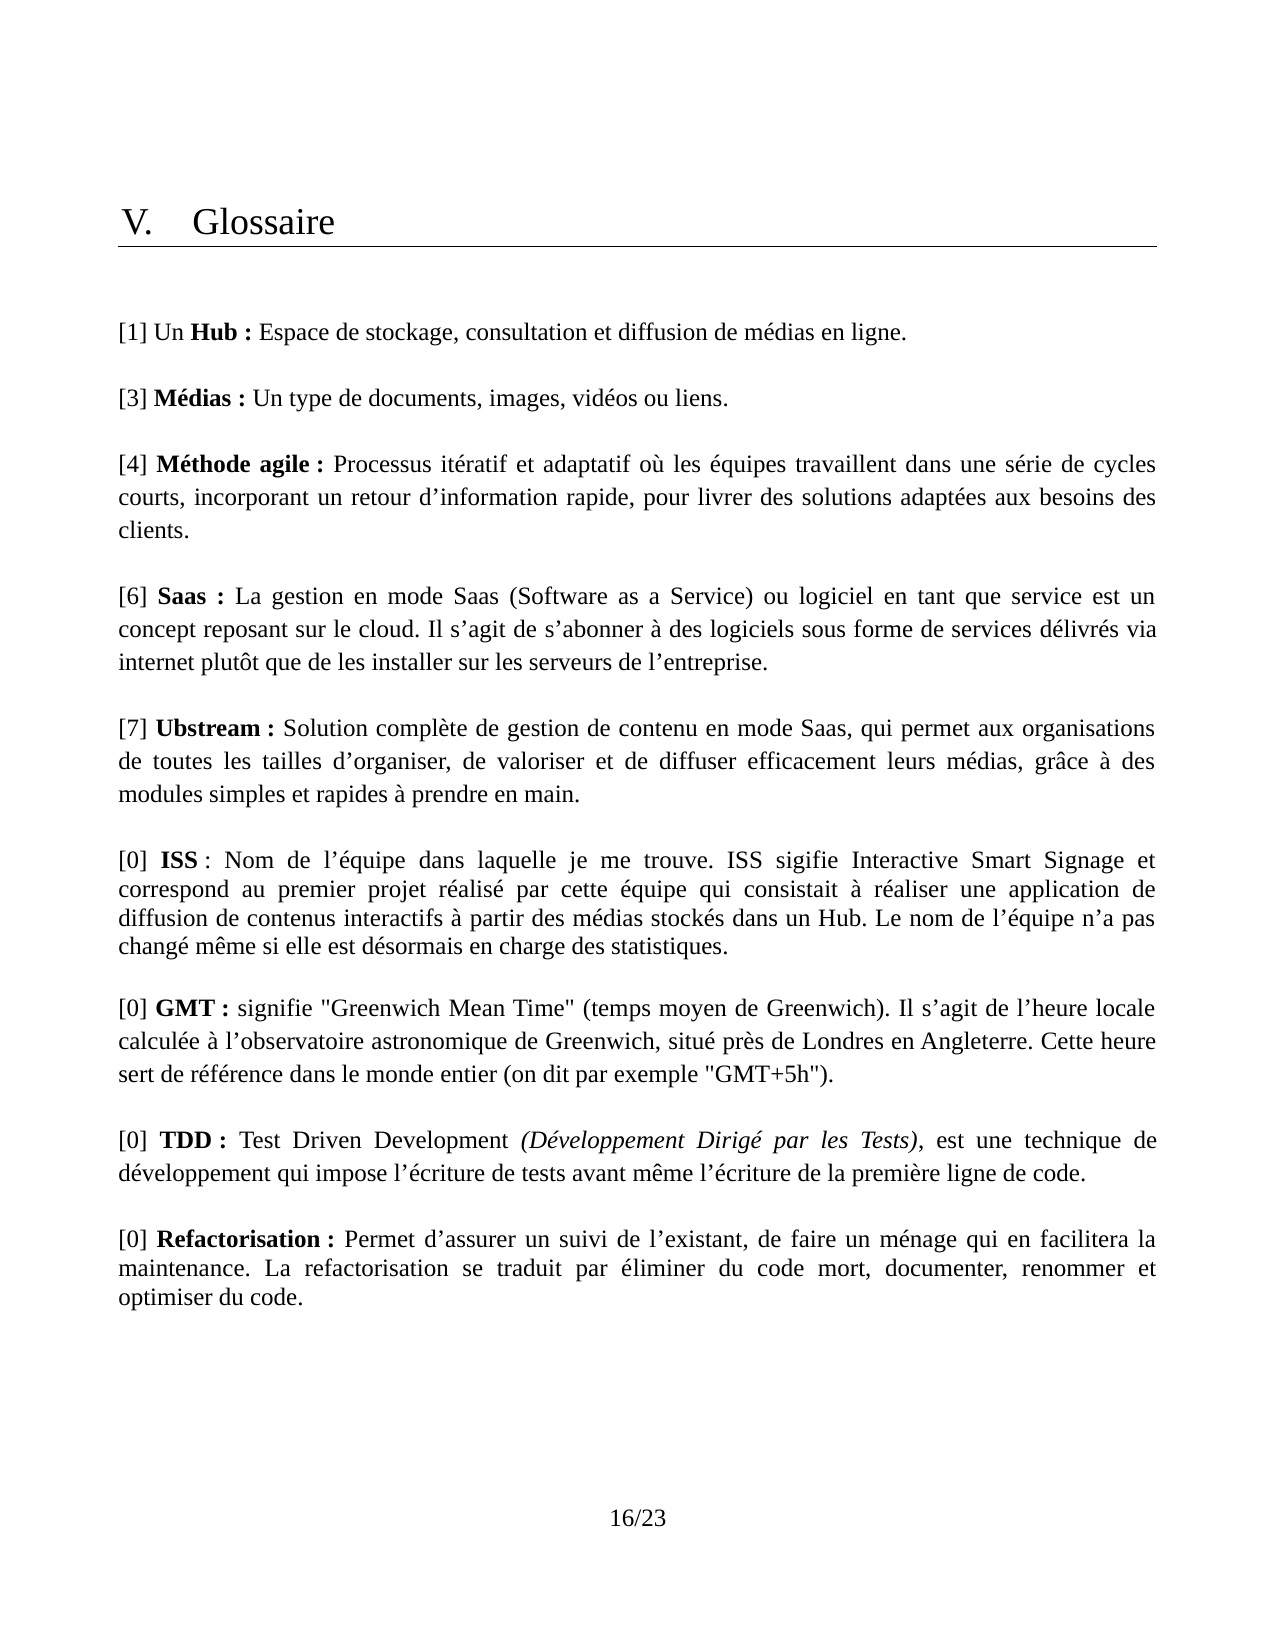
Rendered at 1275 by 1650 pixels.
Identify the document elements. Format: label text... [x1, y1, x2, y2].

text [0] ISS : Nom de l’équipe dans laquelle je me trouve. ISS sigifie Interactive Smart Signage et correspond au premier projet réalisé par cette équipe qui consistait à réaliser une application de diffusion de contenus interactifs à partir des médias stockés dans un Hub. Le nom de l’équipe n’a pas changé même si elle est désormais en charge des statistiques. [118, 845, 1157, 960]
text [1] Un Hub : Espace de stockage, consultation et diffusion de médias en ligne. [118, 317, 1157, 346]
text [4] Méthode agile : Processus itératif et adaptatif où les équipes travaillent dans une série de cycles courts, incorporant un retour d’information rapide, pour livrer des solutions adaptées aux besoins des clients. [118, 449, 1157, 544]
subtitle Glossaire [118, 196, 1157, 246]
text [0] GMT : signifie "Greenwich Mean Time" (temps moyen de Greenwich). Il s’agit de l’heure locale calculée à l’observatoire astronomique de Greenwich, situé près de Londres en Angleterre. Cette heure sert de référence dans le monde entier (on dit par exemple "GMT+5h"). [118, 993, 1157, 1088]
text [6] Saas : La gestion en mode Saas (Software as a Service) ou logiciel en tant que service est un concept reposant sur le cloud. Il s’agit de s’abonner à des logiciels sous forme de services délivrés via internet plutôt que de les installer sur les serveurs de l’entreprise. [118, 581, 1157, 676]
text [0] Refactorisation : Permet d’assurer un suivi de l’existant, de faire un ménage qui en facilitera la maintenance. La refactorisation se traduit par éliminer du code mort, documenter, renommer et optimiser du code. [118, 1224, 1157, 1311]
text [0] TDD : Test Driven Development (Développement Dirigé par les Tests), est une technique de développement qui impose l’écriture de tests avant même l’écriture de la première ligne de code. [118, 1125, 1157, 1187]
text [3] Médias : Un type de documents, images, vidéos ou liens. [118, 383, 1157, 412]
text [7] Ubstream : Solution complète de gestion de contenu en mode Saas, qui permet aux organisations de toutes les tailles d’organiser, de valoriser et de diffuser efficacement leurs médias, grâce à des modules simples et rapides à prendre en main. [118, 713, 1157, 808]
